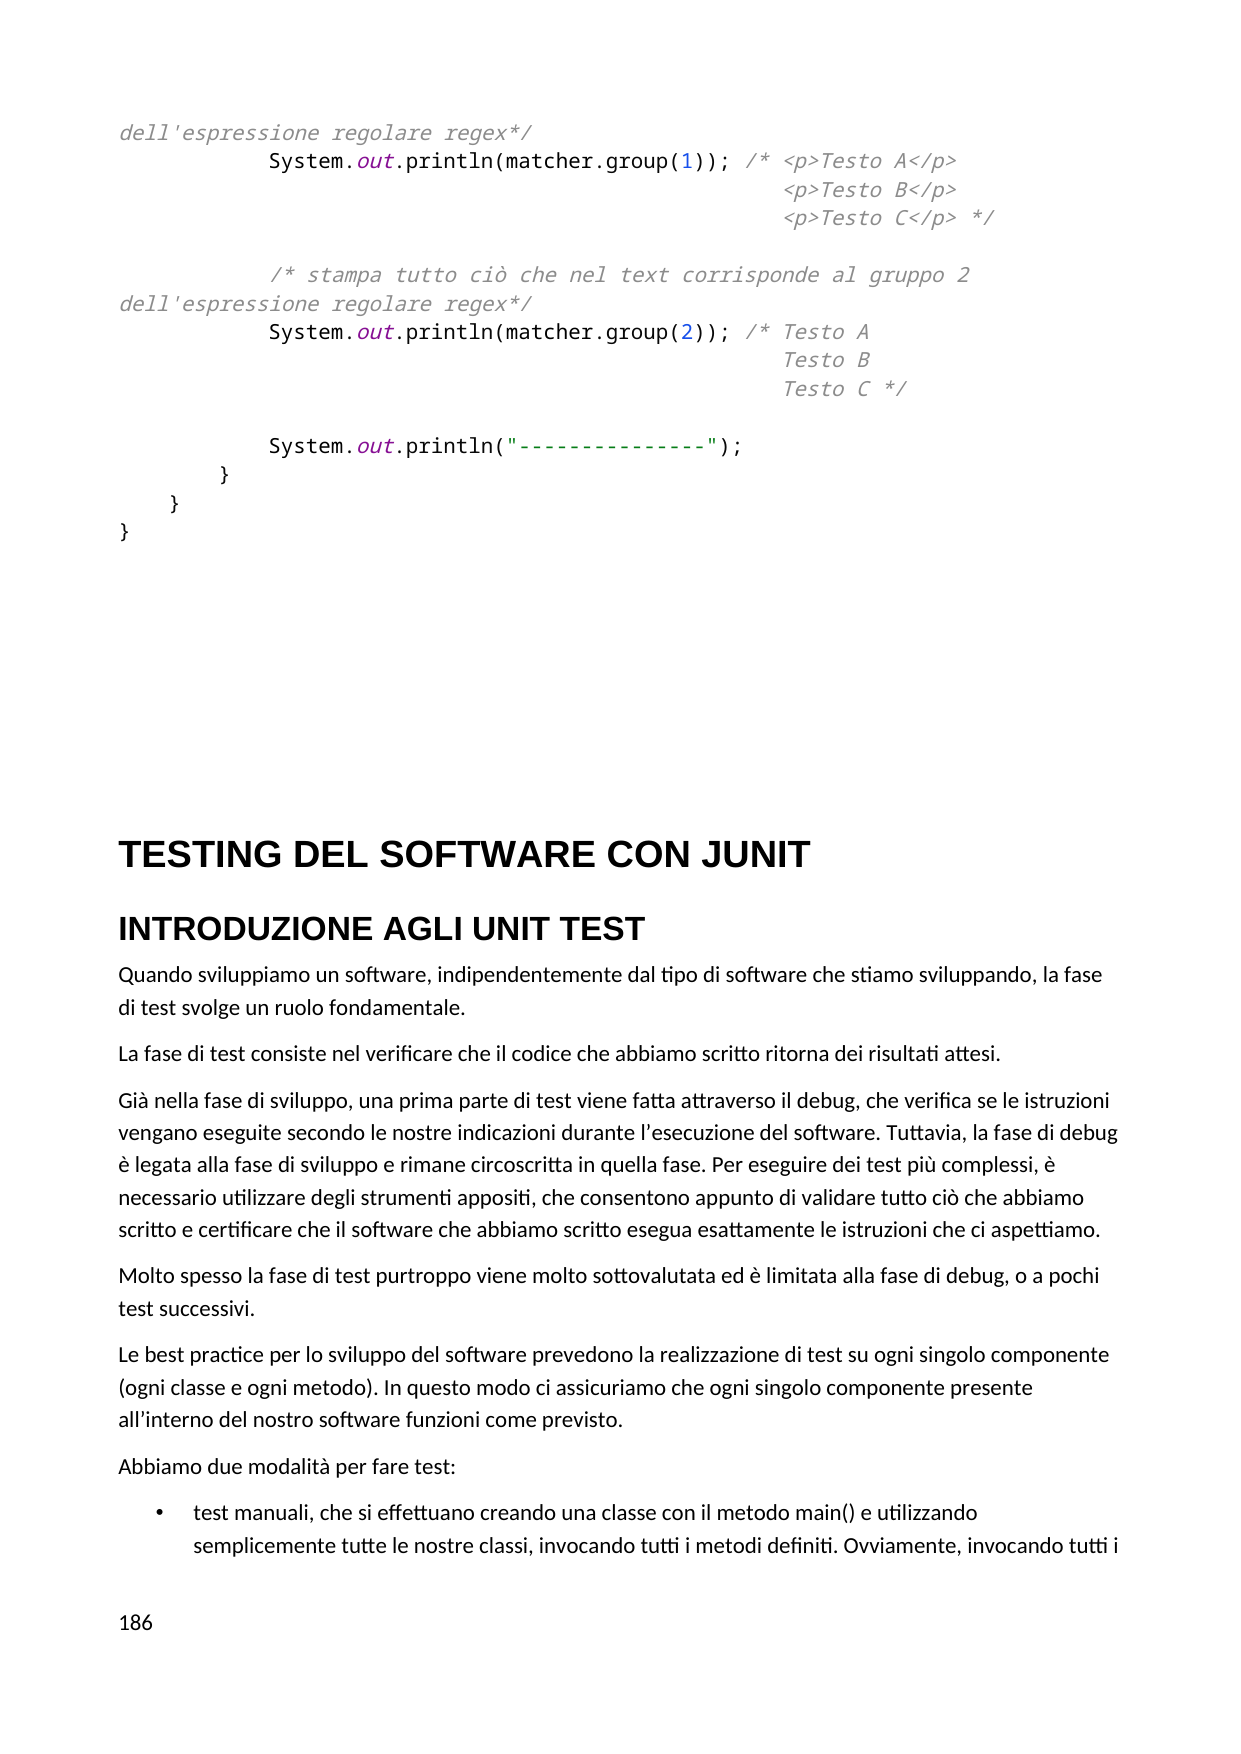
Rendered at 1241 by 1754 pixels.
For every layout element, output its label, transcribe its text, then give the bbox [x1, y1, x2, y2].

text dell'espressione regolare regex*/ System.out.println(matcher.group(1)); /* <p>Testo A</p> <p>Testo B</p> <p>Testo C</p> */ /* stampa tutto ciò che nel text corrisponde al gruppo 2 dell'espressione regolare regex*/ System.out.println(matcher.group(2)); /* Testo A Testo B Testo C */ System.out.println("---------------"); } } } [118, 118, 1122, 545]
text Le best practice per lo sviluppo del software prevedono la realizzazione di test su ogni singolo componente (ogni classe e ogni metodo). In questo modo ci assicuriamo che ogni singolo componente presente all’interno del nostro software funzioni come previsto. [118, 1341, 1122, 1433]
text Abbiamo due modalità per fare test: [118, 1452, 1122, 1480]
list test manuali, che si effettuano creando una classe con il metodo main() e utilizzando semplicemente tutte le nostre classi, invocando tutti i metodi definiti. Ovviamente, invocando tutti i [156, 1498, 1122, 1559]
text Molto spesso la fase di test purtroppo viene molto sottovalutata ed è limitata alla fase di debug, o a pochi test successivi. [118, 1262, 1122, 1322]
subtitle INTRODUZIONE AGLI UNIT TEST [118, 909, 1122, 948]
text Già nella fase di sviluppo, una prima parte di test viene fatta attraverso il debug, che verifica se le istruzioni vengano eseguite secondo le nostre indicazioni durante l’esecuzione del software. Tuttavia, la fase di debug è legata alla fase di sviluppo e rimane circoscritta in quella fase. Per eseguire dei test più complessi, è necessario utilizzare degli strumenti appositi, che consentono appunto di validare tutto ciò che abbiamo scritto e certificare che il software che abbiamo scritto esegua esattamente le istruzioni che ci aspettiamo. [118, 1086, 1122, 1243]
text Quando sviluppiamo un software, indipendentemente dal tipo di software che stiamo sviluppando, la fase di test svolge un ruolo fondamentale. [118, 960, 1122, 1021]
subtitle TESTING DEL SOFTWARE CON JUNIT [118, 832, 1122, 876]
text La fase di test consiste nel verificare che il codice che abbiamo scritto ritorna dei risultati attesi. [118, 1039, 1122, 1067]
